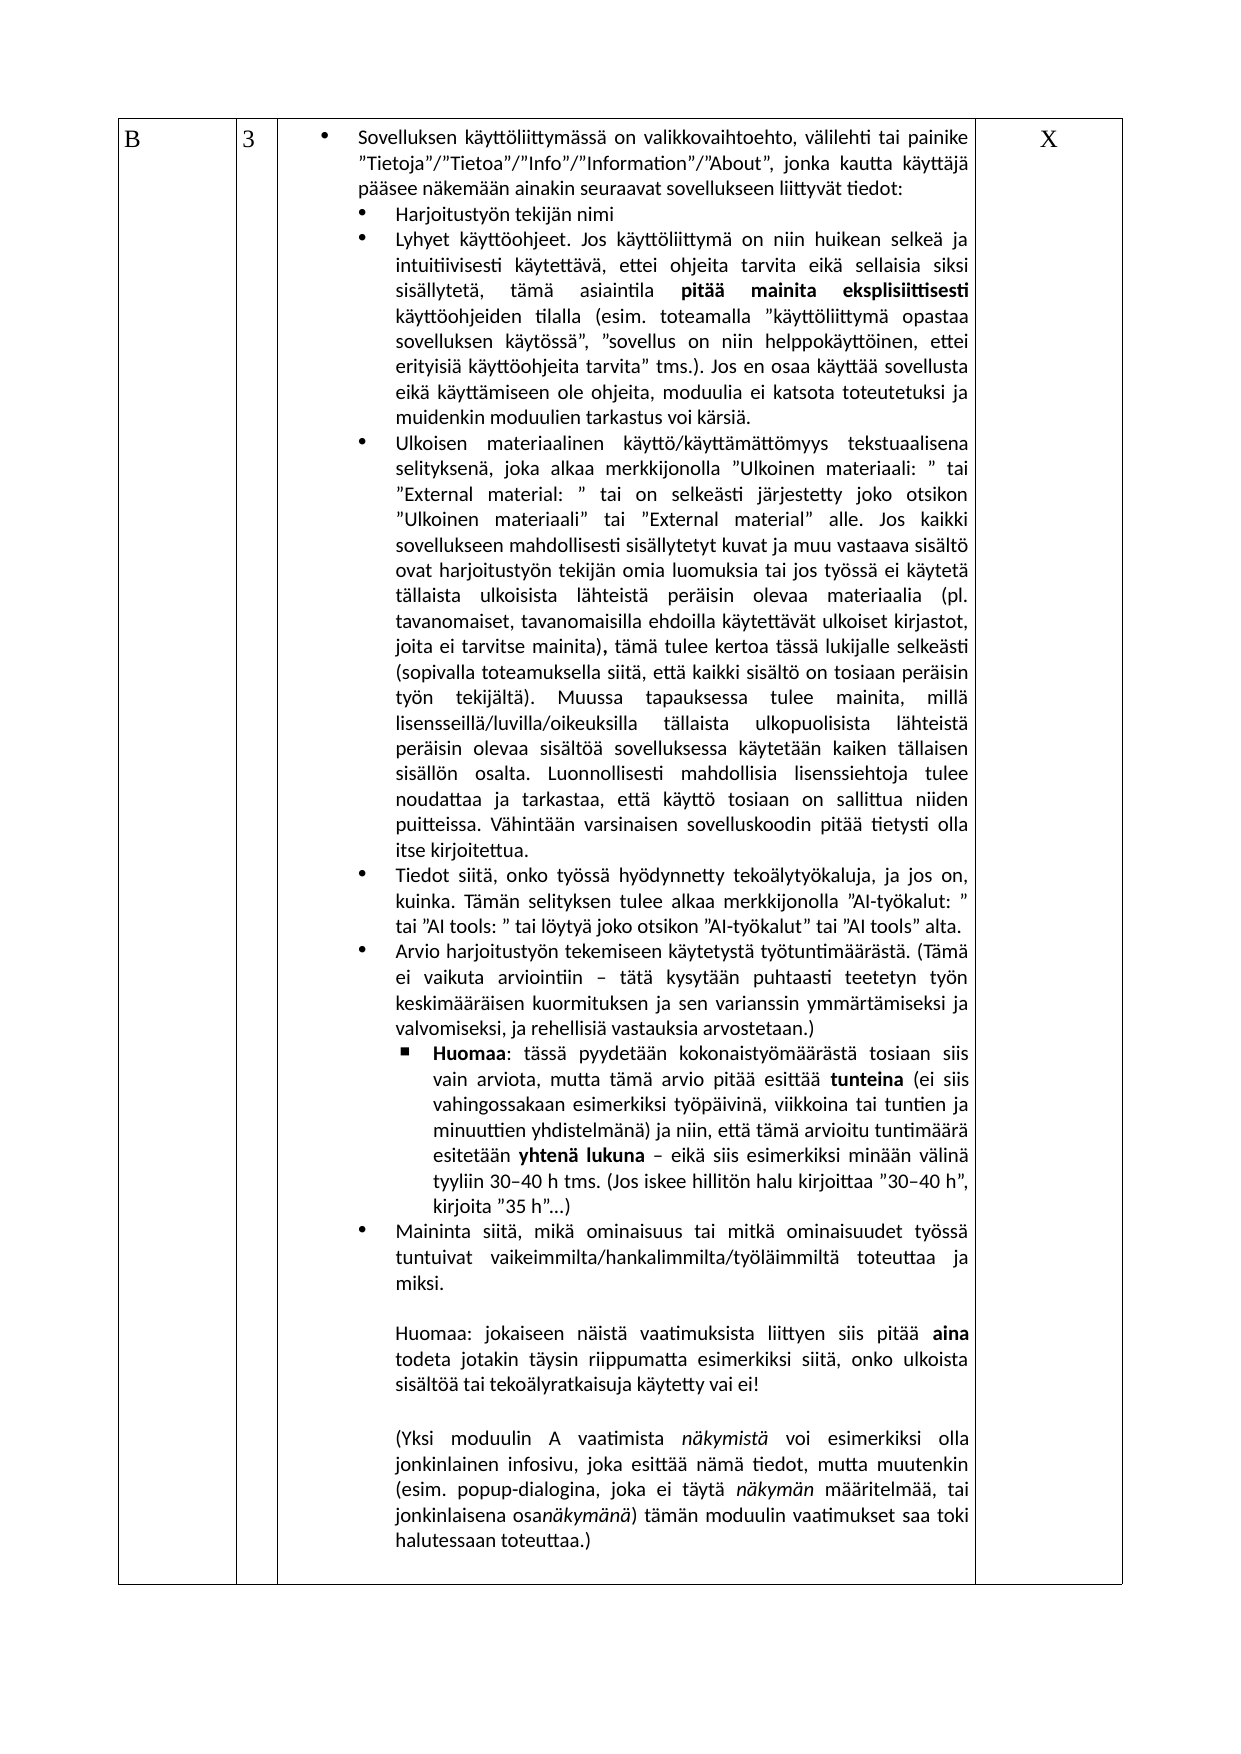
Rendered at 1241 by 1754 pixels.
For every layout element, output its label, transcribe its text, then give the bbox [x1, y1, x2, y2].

table_cell 3 [237, 119, 277, 1584]
table_cell Sovelluksen käyttöliittymässä on valikkovaihtoehto, välilehti tai painike ”Tietoja”/”Tietoa”/”Info”/”Information”/”About”, jonka kautta käyttäjä pääsee näkemään ainakin seuraavat sovellukseen liittyvät tiedot: Harjoitustyön tekijän nimi Lyhyet käyttöohjeet. Jos käyttöliittymä on niin huikean selkeä ja intuitiivisesti käytettävä, ettei ohjeita tarvita eikä sellaisia siksi sisällytetä, tämä asiaintila pitää mainita eksplisiittisesti käyttöohjeiden tilalla (esim. toteamalla ”käyttöliittymä opastaa sovelluksen käytössä”, ”sovellus on niin helppokäyttöinen, ettei erityisiä käyttöohjeita tarvita” tms.). Jos en osaa käyttää sovellusta eikä käyttämiseen ole ohjeita, moduulia ei katsota toteutetuksi ja muidenkin moduulien tarkastus voi kärsiä. Ulkoisen materiaalinen käyttö/käyttämättömyys tekstuaalisena selityksenä, joka alkaa merkkijonolla ”Ulkoinen materiaali: ” tai ”External material: ” tai on selkeästi järjestetty joko otsikon ”Ulkoinen materiaali” tai ”External material” alle. Jos kaikki sovellukseen mahdollisesti sisällytetyt kuvat ja muu vastaava sisältö ovat harjoitustyön tekijän omia luomuksia tai jos työssä ei käytetä tällaista ulkoisista lähteistä peräisin olevaa materiaalia (pl. tavanomaiset, tavanomaisilla ehdoilla käytettävät ulkoiset kirjastot, joita ei tarvitse mainita), tämä tulee kertoa tässä lukijalle selkeästi (sopivalla toteamuksella siitä, että kaikki sisältö on tosiaan peräisin työn tekijältä). Muussa tapauksessa tulee mainita, millä lisensseillä/luvilla/oikeuksilla tällaista ulkopuolisista lähteistä peräisin olevaa sisältöä sovelluksessa käytetään kaiken tällaisen sisällön osalta. Luonnollisesti mahdollisia lisenssiehtoja tulee noudattaa ja tarkastaa, että käyttö tosiaan on sallittua niiden puitteissa. Vähintään varsinaisen sovelluskoodin pitää tietysti olla itse kirjoitettua. Tiedot siitä, onko työssä hyödynnetty tekoälytyökaluja, ja jos on, kuinka. Tämän selityksen tulee alkaa merkkijonolla ”AI-työkalut: ” tai ”AI tools: ” tai löytyä joko otsikon ”AI-työkalut” tai ”AI tools” alta. Arvio harjoitustyön tekemiseen käytetystä työtuntimäärästä. (Tämä ei vaikuta arviointiin – tätä kysytään puhtaasti teetetyn työn keskimääräisen kuormituksen ja sen varianssin ymmärtämiseksi ja valvomiseksi, ja rehellisiä vastauksia arvostetaan.) Huomaa: tässä pyydetään kokonaistyömäärästä tosiaan siis vain arviota, mutta tämä arvio pitää esittää tunteina (ei siis vahingossakaan esimerkiksi työpäivinä, viikkoina tai tuntien ja minuuttien yhdistelmänä) ja niin, että tämä arvioitu tuntimäärä esitetään yhtenä lukuna – eikä siis esimerkiksi minään välinä tyyliin 30–40 h tms. (Jos iskee hillitön halu kirjoittaa ”30–40 h”, kirjoita ”35 h”...) Maininta siitä, mikä ominaisuus tai mitkä ominaisuudet työssä tuntuivat vaikeimmilta/hankalimmilta/työläimmiltä toteuttaa ja miksi. Huomaa: jokaiseen näistä vaatimuksista liittyen siis pitää aina todeta jotakin täysin riippumatta esimerkiksi siitä, onko ulkoista sisältöä tai tekoälyratkaisuja käytetty vai ei! (Yksi moduulin A vaatimista näkymistä voi esimerkiksi olla jonkinlainen infosivu, joka esittää nämä tiedot, mutta muutenkin (esim. popup-dialogina, joka ei täytä näkymän määritelmää, tai jonkinlaisena osanäkymänä) tämän moduulin vaatimukset saa toki halutessaan toteuttaa.) [278, 119, 975, 1584]
table_cell X [976, 119, 1122, 1584]
table_cell B [119, 119, 236, 1584]
